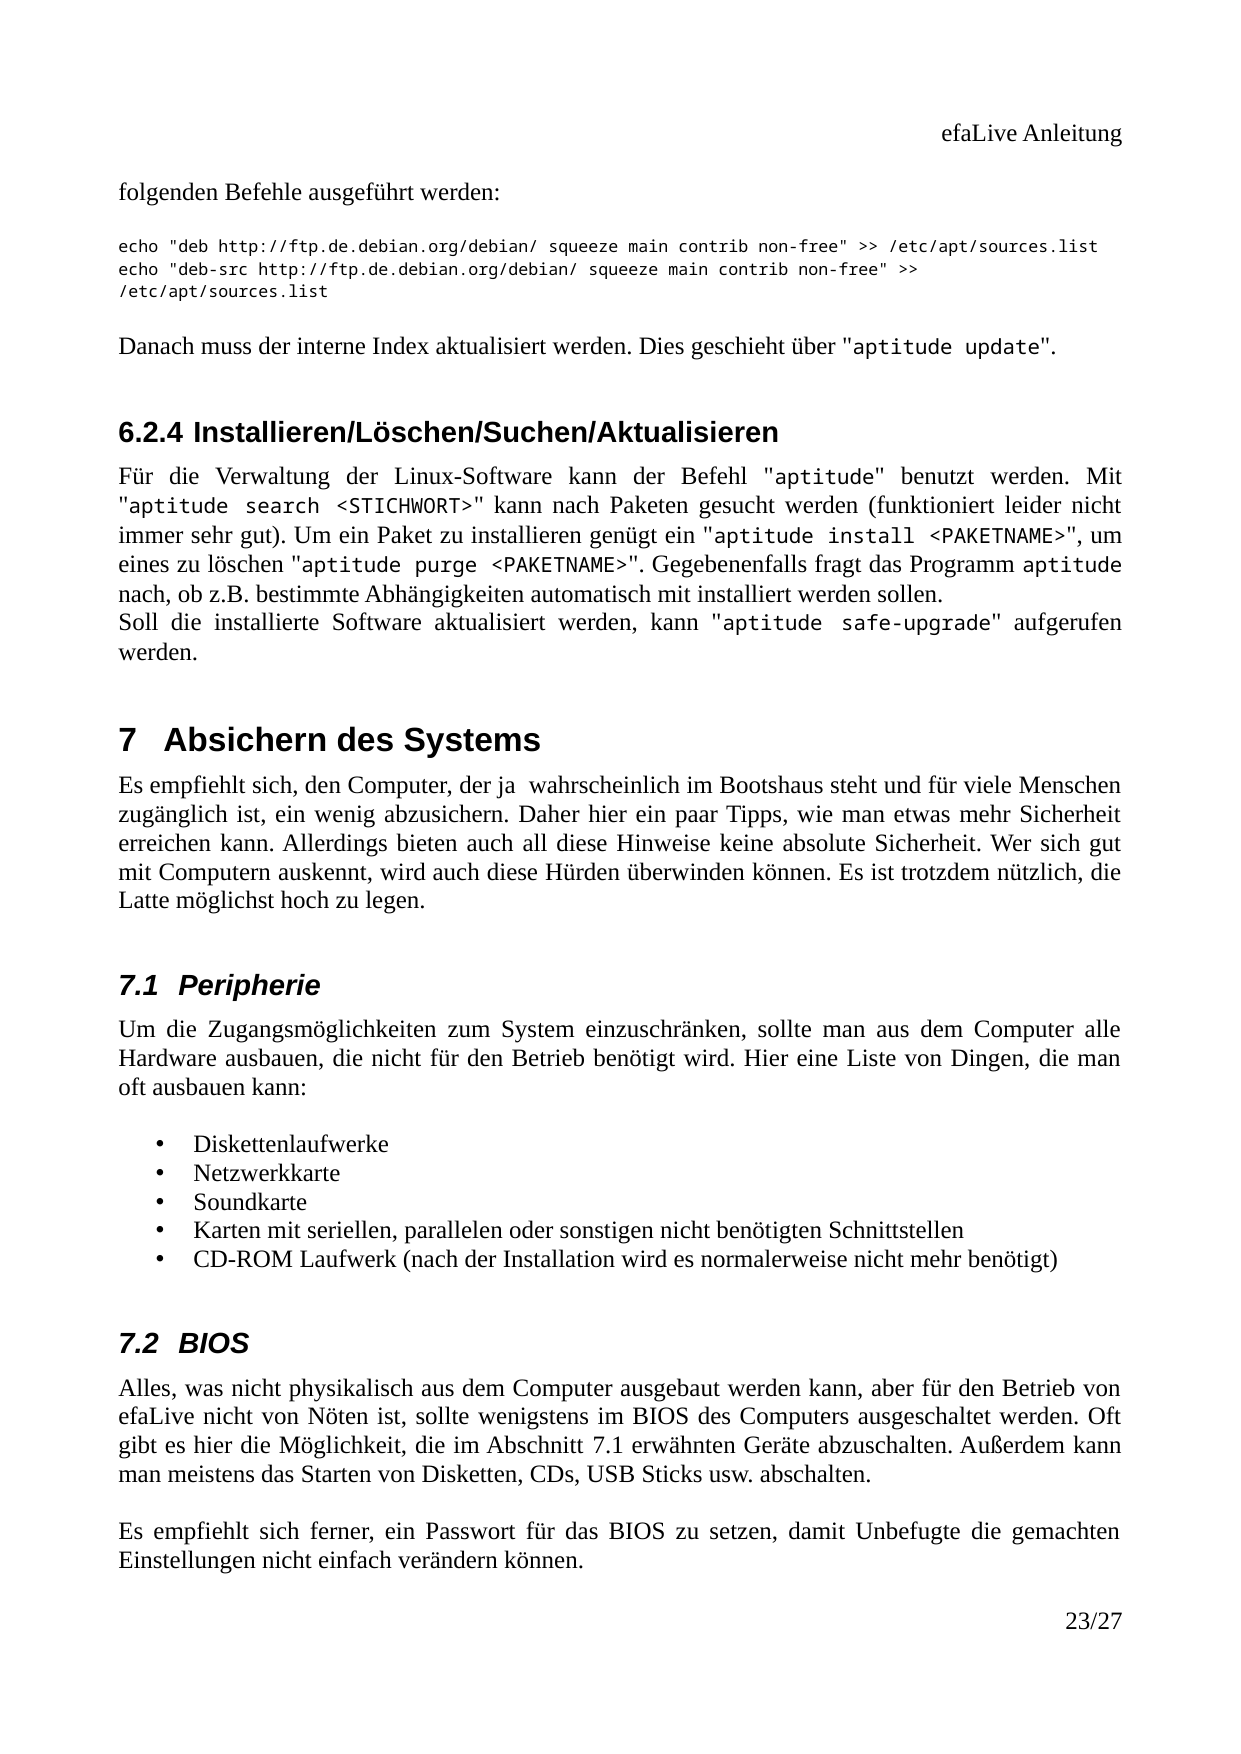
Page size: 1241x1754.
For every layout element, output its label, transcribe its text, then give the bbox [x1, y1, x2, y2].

text Soll die installierte Software aktualisiert werden, kann "aptitude safe-upgrade" aufgerufen werden. [118, 607, 1122, 666]
list Netzwerkkarte [156, 1158, 1122, 1187]
list Diskettenlaufwerke [156, 1129, 1122, 1158]
subtitle Peripherie [118, 968, 1122, 1002]
text Alles, was nicht physikalisch aus dem Computer ausgebaut werden kann, aber für den Betrieb von efaLive nicht von Nöten ist, sollte wenigstens im BIOS des Computers ausgeschaltet werden. Oft gibt es hier die Möglichkeit, die im Abschnitt 7.1 erwähnten Geräte abzuschalten. Außerdem kann man meistens das Starten von Disketten, CDs, USB Sticks usw. abschalten. [118, 1373, 1122, 1488]
text Es empfiehlt sich, den Computer, der ja wahrscheinlich im Bootshaus steht und für viele Menschen zugänglich ist, ein wenig abzusichern. Daher hier ein paar Tipps, wie man etwas mehr Sicherheit erreichen kann. Allerdings bieten auch all diese Hinweise keine absolute Sicherheit. Wer sich gut mit Computern auskennt, wird auch diese Hürden überwinden können. Es ist trotzdem nützlich, die Latte möglichst hoch zu legen. [118, 771, 1122, 914]
text Für die Verwaltung der Linux-Software kann der Befehl "aptitude" benutzt werden. Mit "aptitude search <STICHWORT>" kann nach Paketen gesucht werden (funktioniert leider nicht immer sehr gut). Um ein Paket zu installieren genügt ein "aptitude install <PAKETNAME>", um eines zu löschen "aptitude purge <PAKETNAME>". Gegebenenfalls fragt das Programm aptitude nach, ob z.B. bestimmte Abhängigkeiten automatisch mit installiert werden sollen. [118, 461, 1122, 607]
subtitle Absichern des Systems [118, 719, 1122, 758]
text echo "deb-src http://ftp.de.debian.org/debian/ squeeze main contrib non-free" >> /etc/apt/sources.list [118, 257, 1122, 303]
subtitle Installieren/Löschen/Suchen/Aktualisieren [118, 415, 1122, 448]
list CD-ROM Laufwerk (nach der Installation wird es normalerweise nicht mehr benötigt) [156, 1244, 1122, 1273]
text Um die Zugangsmöglichkeiten zum System einzuschränken, sollte man aus dem Computer alle Hardware ausbauen, die nicht für den Betrieb benötigt wird. Hier eine Liste von Dingen, die man oft ausbauen kann: [118, 1014, 1122, 1100]
text folgenden Befehle ausgeführt werden: [118, 177, 1122, 206]
text Es empfiehlt sich ferner, ein Passwort für das BIOS zu setzen, damit Unbefugte die gemachten Einstellungen nicht einfach verändern können. [118, 1516, 1122, 1574]
text Danach muss der interne Index aktualisiert werden. Dies geschieht über "aptitude update". [118, 331, 1122, 361]
subtitle BIOS [118, 1327, 1122, 1360]
list Karten mit seriellen, parallelen oder sonstigen nicht benötigten Schnittstellen [156, 1215, 1122, 1244]
text echo "deb http://ftp.de.debian.org/debian/ squeeze main contrib non-free" >> /etc/apt/sources.list [118, 234, 1122, 257]
list Soundkarte [156, 1187, 1122, 1215]
